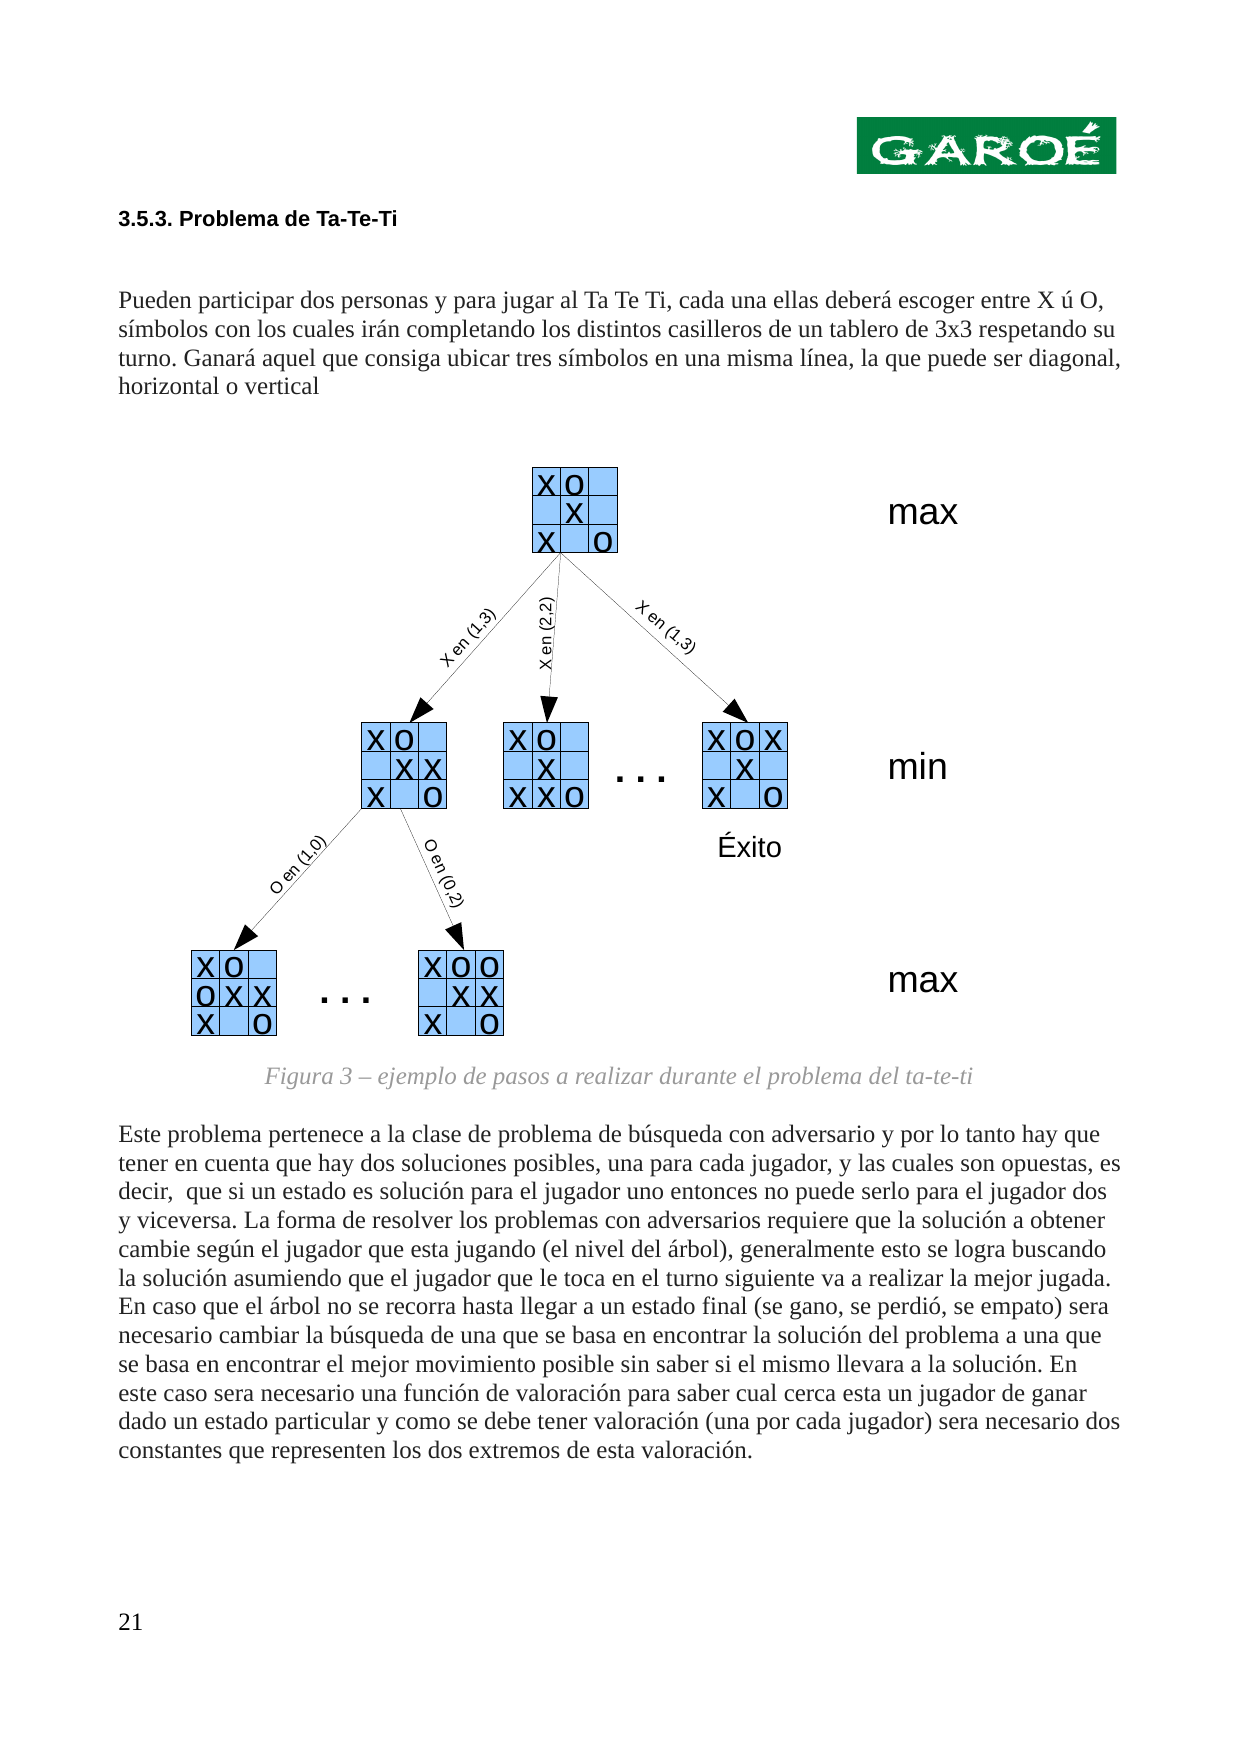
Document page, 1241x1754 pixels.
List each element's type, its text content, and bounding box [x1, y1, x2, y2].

subtitle 3.5.3. Problema de Ta-Te-Ti [118, 206, 1122, 231]
text Este problema pertenece a la clase de problema de búsqueda con adversario y por lo tanto hay que tener en cuenta que hay dos soluciones posibles, una para cada jugador, y las cuales son opuestas, es decir, que si un estado es solución para el jugador uno entonces no puede serlo para el jugador dos y viceversa. La forma de resolver los problemas con adversarios requiere que la solución a obtener cambie según el jugador que esta jugando (el nivel del árbol), generalmente esto se logra buscando la solución asumiendo que el jugador que le toca en el turno siguiente va a realizar la mejor jugada. En caso que el árbol no se recorra hasta llegar a un estado final (se gano, se perdió, se empato) sera necesario cambiar la búsqueda de una que se basa en encontrar la solución del problema a una que se basa en encontrar el mejor movimiento posible sin saber si el mismo llevara a la solución. En este caso sera necesario una función de valoración para saber cual cerca esta un jugador de ganar dado un estado particular y como se debe tener valoración (una por cada jugador) sera necesario dos constantes que representen los dos extremos de esta valoración. [118, 1119, 1122, 1464]
picture [856, 117, 1117, 174]
text Pueden participar dos personas y para jugar al Ta Te Ti, cada una ellas deberá escoger entre X ú O, símbolos con los cuales irán completando los distintos casilleros de un tablero de 3x3 respetando su turno. Ganará aquel que consiga ubicar tres símbolos en una misma línea, la que puede ser diagonal, horizontal o vertical [118, 285, 1122, 400]
text Figura 3 – ejemplo de pasos a realizar durante el problema del ta-te-ti [118, 1061, 1122, 1090]
